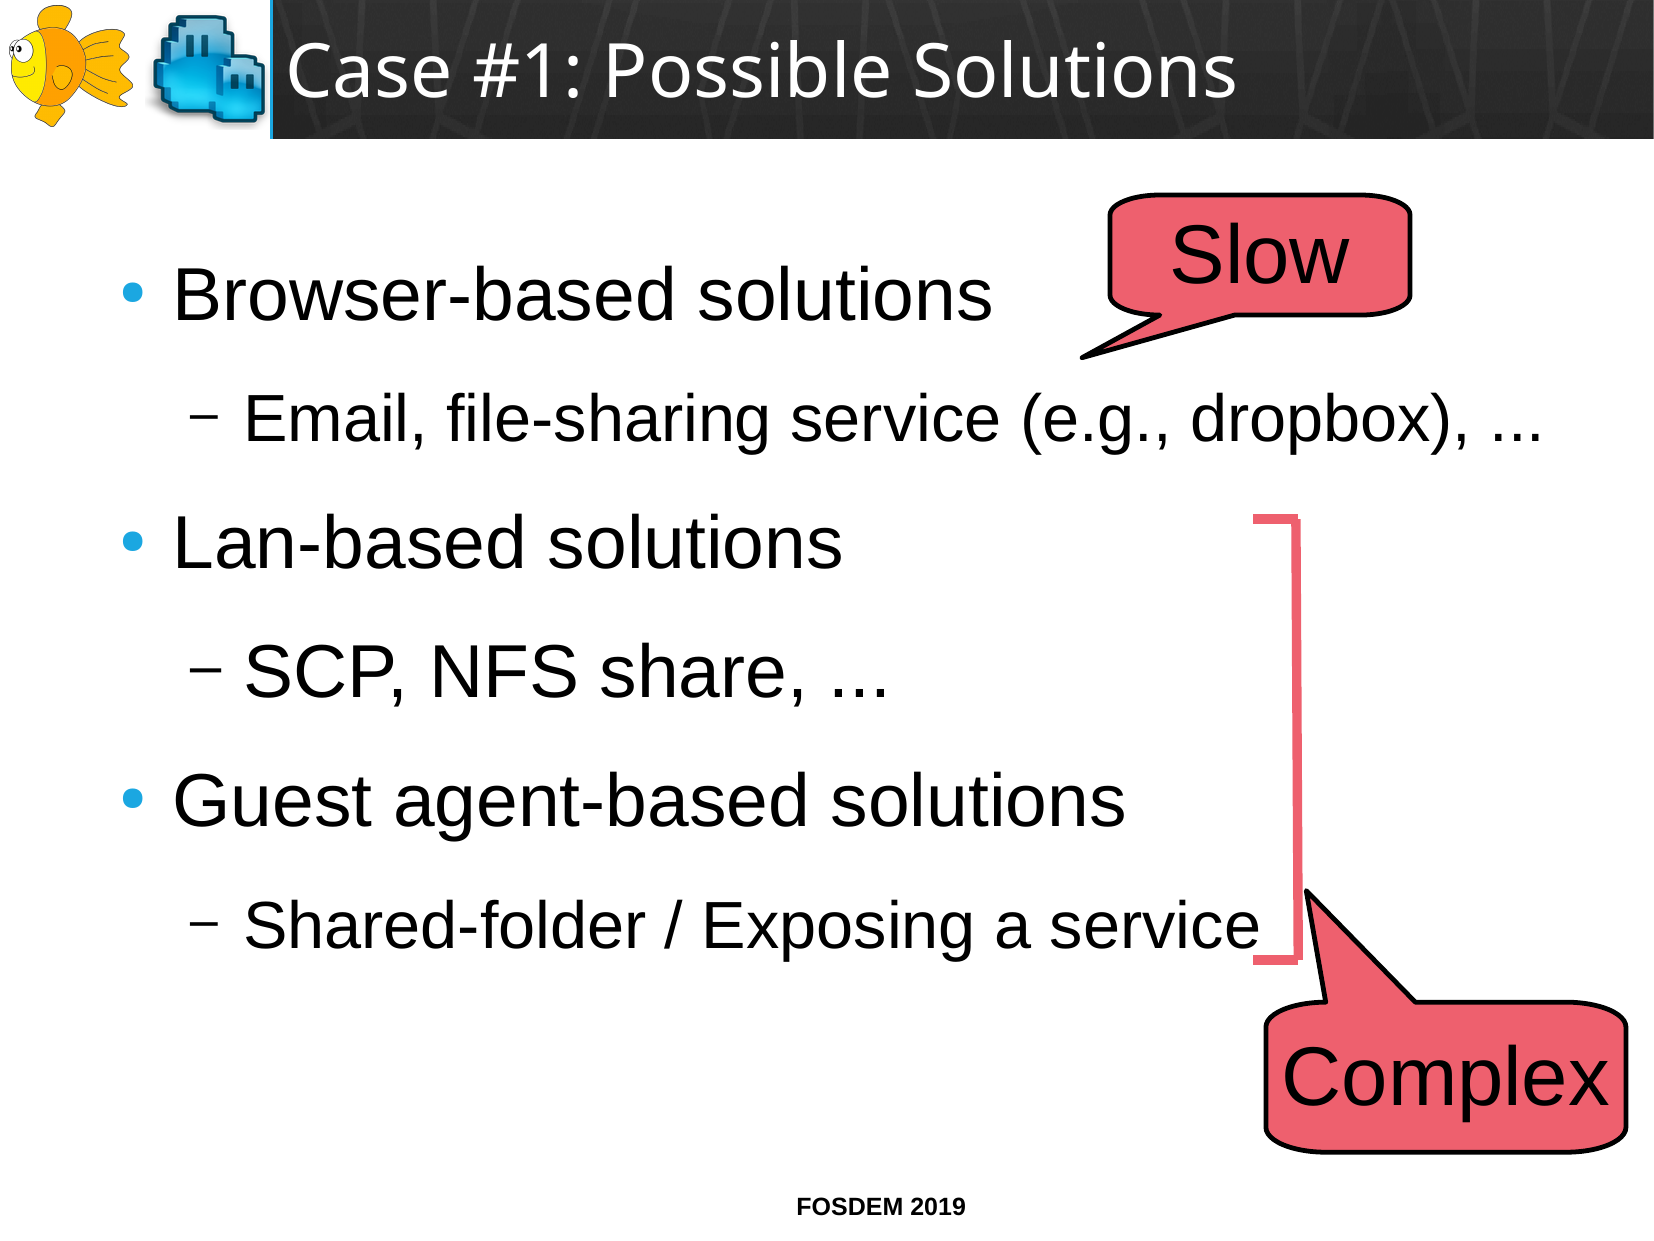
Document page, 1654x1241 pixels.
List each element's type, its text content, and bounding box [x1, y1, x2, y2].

text_box Slow [1082, 195, 1411, 358]
text_box Complex [1265, 890, 1626, 1153]
text_box Browser-based solutions Email, file-sharing service (e.g., dropbox), ... Lan-based solutions SCP, NFS share, ... Guest agent-based solutions Shared-folder / Exposing a service [86, 244, 1606, 1126]
title Case #1: Possible Solutions [285, 11, 1653, 126]
picture [145, 0, 1654, 139]
picture [9, 5, 133, 127]
